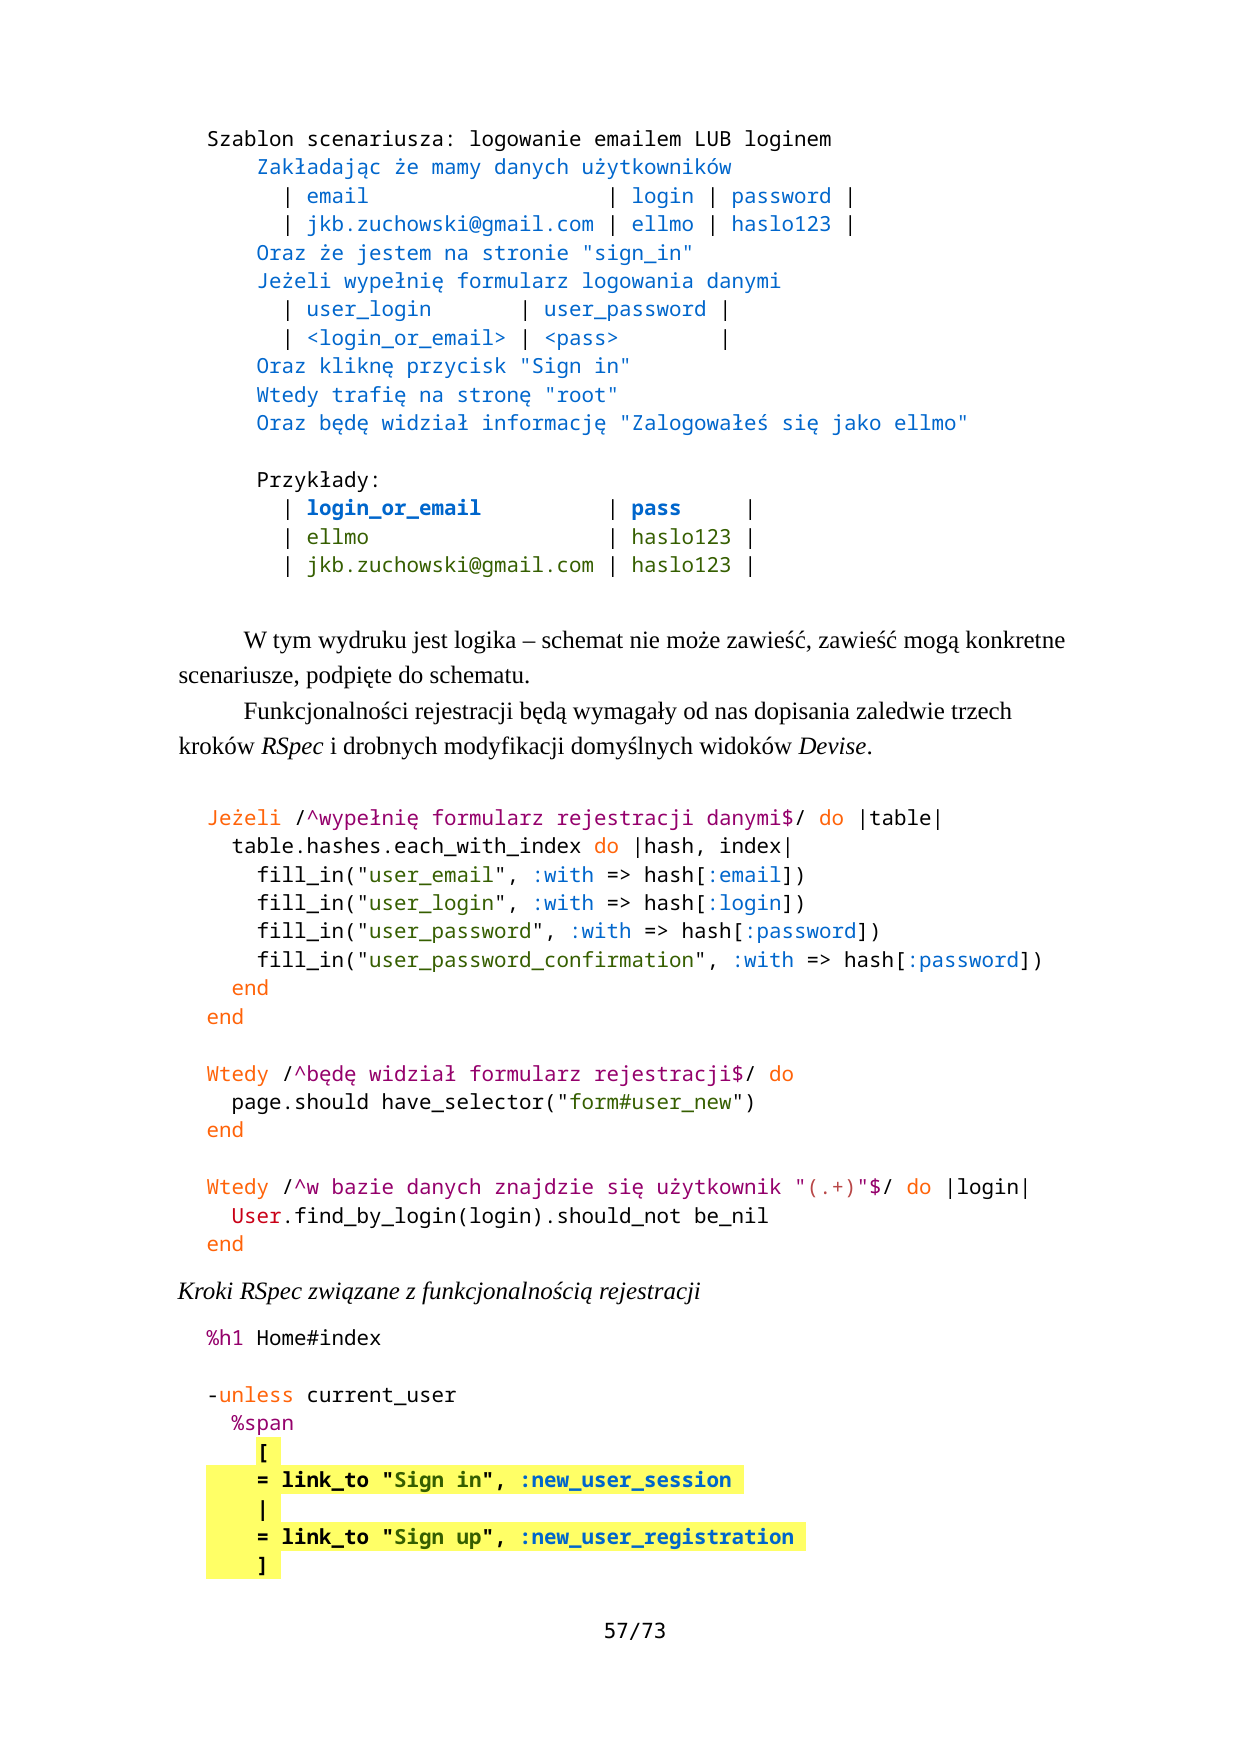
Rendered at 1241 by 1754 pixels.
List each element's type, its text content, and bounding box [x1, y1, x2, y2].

table_header Jeżeli /^wypełnię formularz rejestracji danymi$/ do |table| table.hashes.each_with_index do |hash, index| fill_in("user_email", :with => hash[:email]) fill_in("user_login", :with => hash[:login]) fill_in("user_password", :with => hash[:password]) fill_in("user_password_confirmation", :with => hash[:password]) end end Wtedy /^będę widział formularz rejestracji$/ do page.should have_selector("form#user_new") end Wtedy /^w bazie danych znajdzie się użytkownik "(.+)"$/ do |login| User.find_by_login(login).should_not be_nil end [177, 797, 1093, 1263]
table_header Szablon scenariusza: logowanie emailem LUB loginem Zakładając że mamy danych użytkowników | email | login | password | | jkb.zuchowski@gmail.com | ellmo | haslo123 | Oraz że jestem na stronie "sign_in" Jeżeli wypełnię formularz logowania danymi | user_login | user_password | | <login_or_email> | <pass> | Oraz kliknę przycisk "Sign in" Wtedy trafię na stronę "root" Oraz będę widział informację "Zalogowałeś się jako ellmo" Przykłady: | login_or_email | pass | | ellmo | haslo123 | | jkb.zuchowski@gmail.com | haslo123 | [177, 118, 1093, 584]
text Kroki RSpec związane z funkcjonalnością rejestracji [177, 1276, 1093, 1305]
table_header %h1 Home#index -unless current_user %span [ = link_to "Sign in", :new_user_session | = link_to "Sign up", :new_user_registration ] [177, 1317, 1093, 1585]
text Funkcjonalności rejestracji będą wymagały od nas dopisania zaledwie trzech kroków RSpec i drobnych modyfikacji domyślnych widoków Devise. [178, 691, 1093, 762]
text W tym wydruku jest logika – schemat nie może zawieść, zawieść mogą konkretne scenariusze, podpięte do schematu. [178, 620, 1093, 691]
